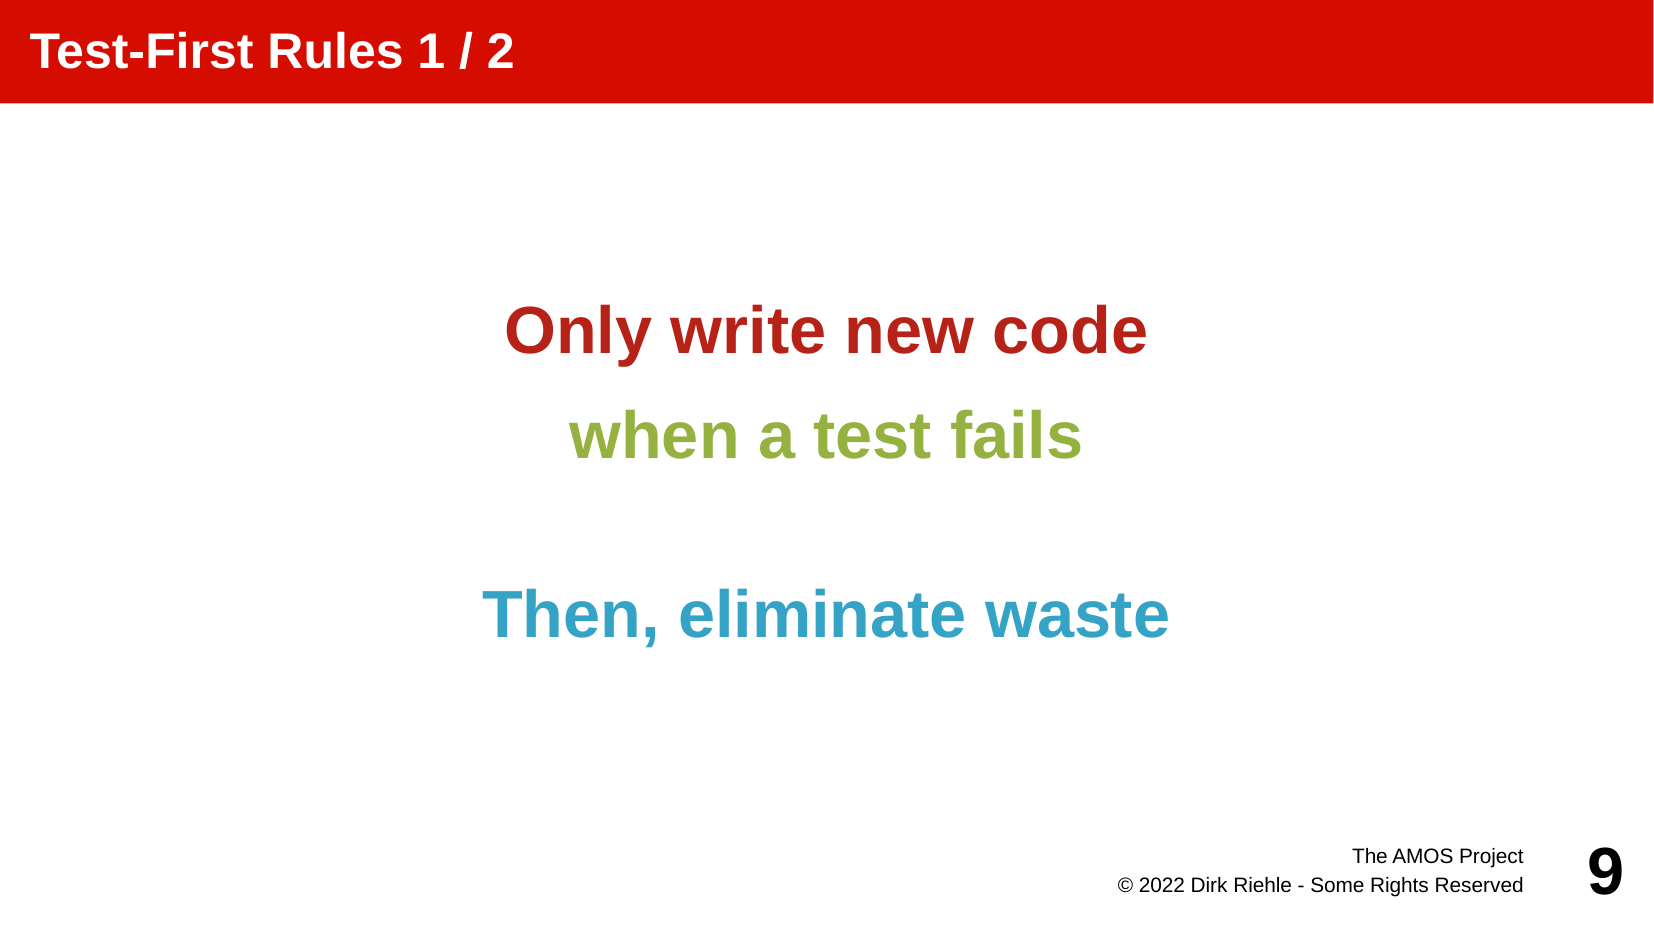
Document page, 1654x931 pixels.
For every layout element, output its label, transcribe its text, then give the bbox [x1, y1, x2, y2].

subtitle Only write new code when a test fails Then, eliminate waste [29, 132, 1625, 813]
title Test-First Rules 1 / 2 [0, 0, 1654, 104]
